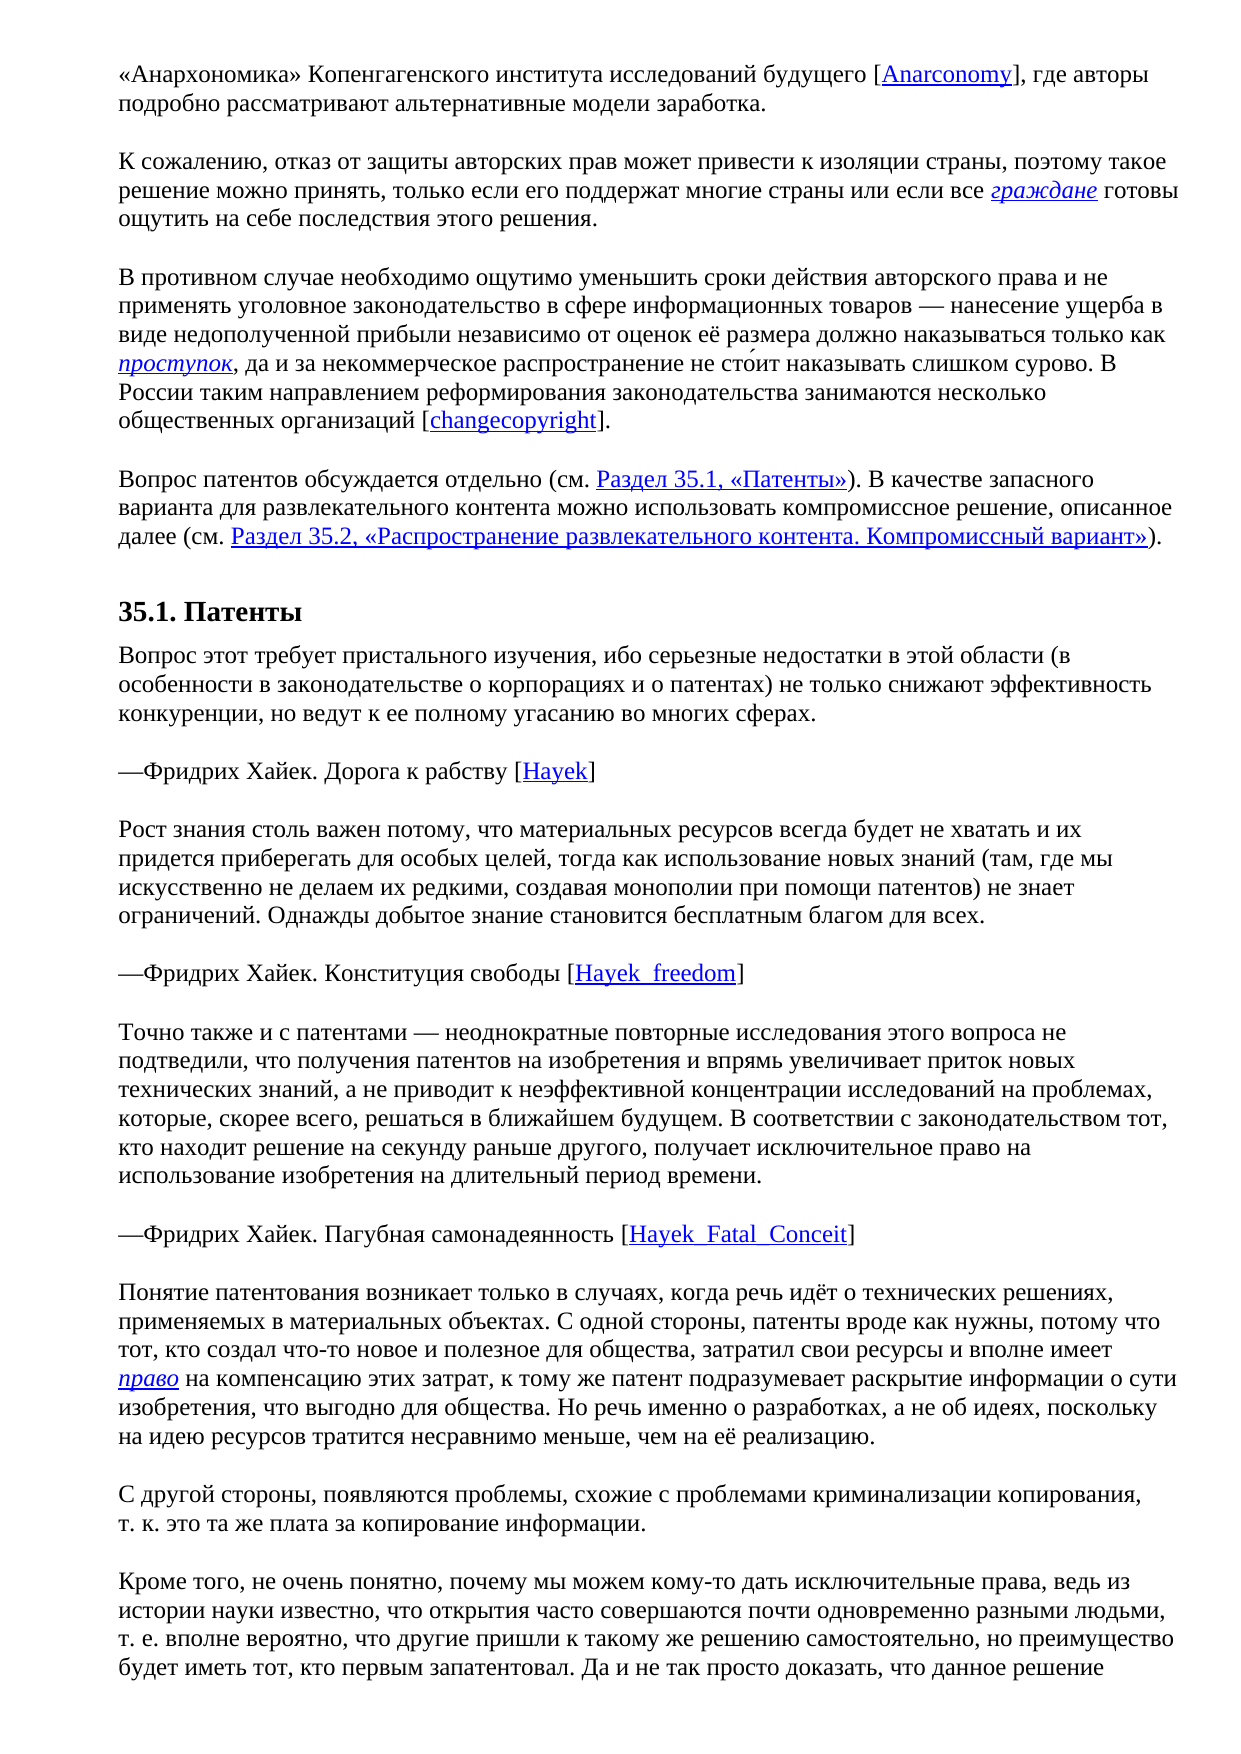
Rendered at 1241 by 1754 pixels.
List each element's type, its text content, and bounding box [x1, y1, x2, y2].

text С другой стороны, появляются проблемы, схожие с проблемами криминализации копирования, т. к. это та же плата за копирование информации. [118, 1479, 1181, 1536]
text Кроме того, не очень понятно, почему мы можем кому-то дать исключительные права, ведь из истории науки известно, что открытия часто совершаются почти одновременно разными людьми, т. е. вполне вероятно, что другие пришли к такому же решению самостоятельно, но преимущество будет иметь тот, кто первым запатентовал. Да и не так просто доказать, что данное решение [118, 1566, 1181, 1681]
text Понятие патентования возникает только в случаях, когда речь идёт о технических решениях, применяемых в материальных объектах. С одной стороны, патенты вроде как нужны, потому что тот, кто создал что-то новое и полезное для общества, затратил свои ресурсы и вполне имеет право на компенсацию этих затрат, к тому же патент подразумевает раскрытие информации о сути изобретения, что выгодно для общества. Но речь именно о разработках, а не об идеях, поскольку на идею ресурсов тратится несравнимо меньше, чем на её реализацию. [118, 1277, 1181, 1449]
text Точно также и с патентами — неоднократные повторные исследования этого вопроса не подтведили, что получения патентов на изобретения и впрямь увеличивает приток новых технических знаний, а не приводит к неэффективной концентрации исследований на проблемах, которые, скорее всего, решаться в ближайшем будущем. В соответствии с законодательством тот, кто находит решение на секунду раньше другого, получает исключительное право на использование изобретения на длительный период времени. [118, 1017, 1181, 1189]
subtitle 35.1. Патенты [118, 594, 1181, 628]
text Вопрос патентов обсуждается отдельно (см. Раздел 35.1, «Патенты»). В качестве запасного варианта для развлекательного контента можно использовать компромиссное решение, описанное далее (см. Раздел 35.2, «Распространение развлекательного контента. Компромиссный вариант»). [118, 464, 1181, 550]
text Рост знания столь важен потому, что материальных ресурсов всегда будет не хватать и их придется приберегать для особых целей, тогда как использование новых знаний (там, где мы искусственно не делаем их редкими, создавая монополии при помощи патентов) не знает ограничений. Однажды добытое знание становится бесплатным благом для всех. [118, 814, 1181, 929]
text —Фридрих Хайек. Пагубная самонадеянность [Hayek_Fatal_Conceit] [118, 1219, 1181, 1247]
text «Анархономика» Копенгагенского института исследований будущего [Anarconomy], где авторы подробно рассматривают альтернативные модели заработка. [118, 59, 1181, 117]
text —Фридрих Хайек. Дорога к рабству [Hayek] [118, 756, 1181, 784]
text В противном случае необходимо ощутимо уменьшить сроки действия авторского права и не применять уголовное законодательство в сфере информационных товаров — нанесение ущерба в виде недополученной прибыли независимо от оценок её размера должно наказываться только как проступок, да и за некоммерческое распространение не сто́ит наказывать слишком сурово. В России таким направлением реформирования законодательства занимаются несколько общественных организаций [changecopyright]. [118, 262, 1181, 434]
text —Фридрих Хайек. Конституция свободы [Hayek_freedom] [118, 958, 1181, 987]
text Вопрос этот требует пристального изучения, ибо серьезные недостатки в этой области (в особенности в законодательстве о корпорациях и о патентах) не только снижают эффективность конкуренции, но ведут к ее полному угасанию во многих сферах. [118, 640, 1181, 726]
text К сожалению, отказ от защиты авторских прав может привести к изоляции страны, поэтому такое решение можно принять, только если его поддержат многие страны или если все граждане готовы ощутить на себе последствия этого решения. [118, 146, 1181, 232]
